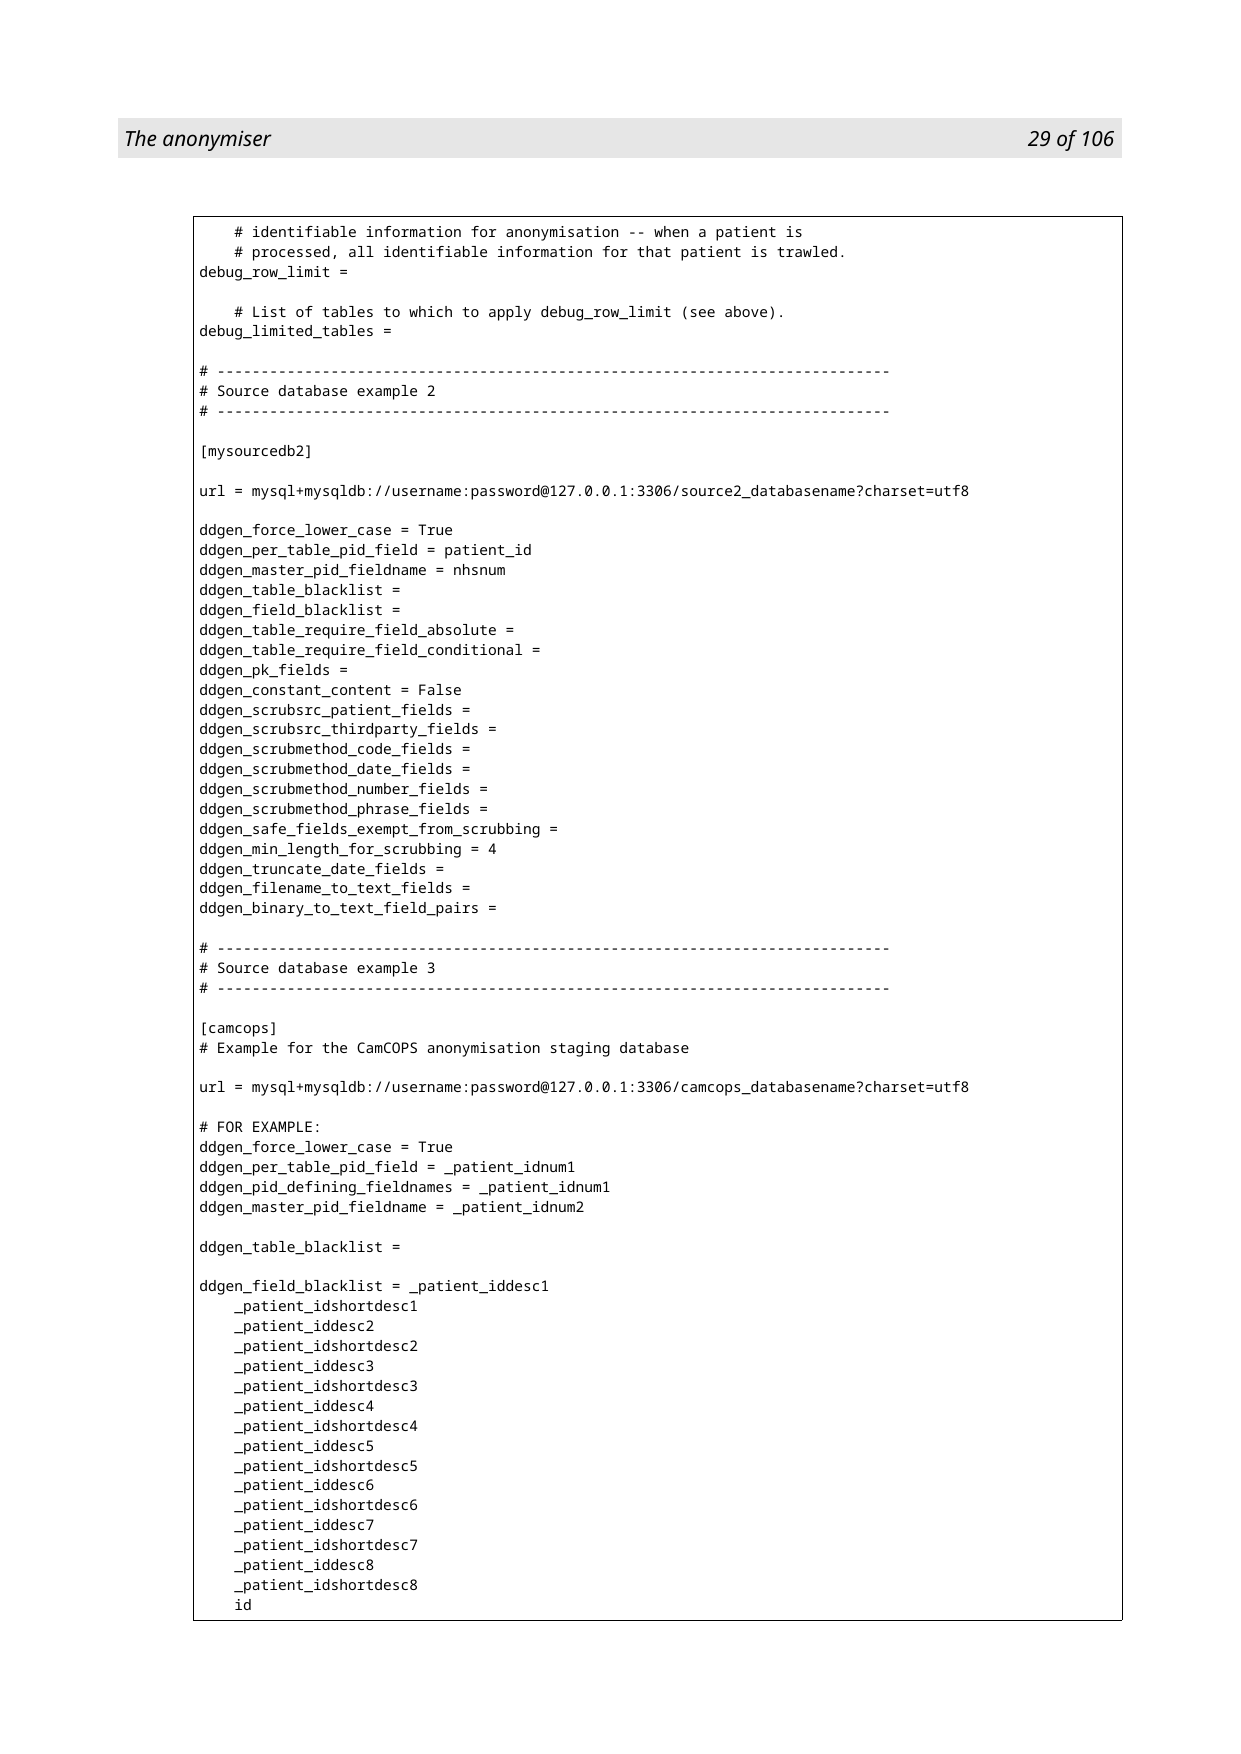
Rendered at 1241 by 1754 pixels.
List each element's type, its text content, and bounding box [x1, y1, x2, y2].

table_header # identifiable information for anonymisation -- when a patient is # processed, all identifiable information for that patient is trawled. debug_row_limit = # List of tables to which to apply debug_row_limit (see above). debug_limited_tables = # ----------------------------------------------------------------------------- # Source database example 2 # ----------------------------------------------------------------------------- [mysourcedb2] url = mysql+mysqldb://username:password@127.0.0.1:3306/source2_databasename?charset=utf8 ddgen_force_lower_case = True ddgen_per_table_pid_field = patient_id ddgen_master_pid_fieldname = nhsnum ddgen_table_blacklist = ddgen_field_blacklist = ddgen_table_require_field_absolute = ddgen_table_require_field_conditional = ddgen_pk_fields = ddgen_constant_content = False ddgen_scrubsrc_patient_fields = ddgen_scrubsrc_thirdparty_fields = ddgen_scrubmethod_code_fields = ddgen_scrubmethod_date_fields = ddgen_scrubmethod_number_fields = ddgen_scrubmethod_phrase_fields = ddgen_safe_fields_exempt_from_scrubbing = ddgen_min_length_for_scrubbing = 4 ddgen_truncate_date_fields = ddgen_filename_to_text_fields = ddgen_binary_to_text_field_pairs = # ----------------------------------------------------------------------------- # Source database example 3 # ----------------------------------------------------------------------------- [camcops] # Example for the CamCOPS anonymisation staging database url = mysql+mysqldb://username:password@127.0.0.1:3306/camcops_databasename?charset=utf8 # FOR EXAMPLE: ddgen_force_lower_case = True ddgen_per_table_pid_field = _patient_idnum1 ddgen_pid_defining_fieldnames = _patient_idnum1 ddgen_master_pid_fieldname = _patient_idnum2 ddgen_table_blacklist = ddgen_field_blacklist = _patient_iddesc1 _patient_idshortdesc1 _patient_iddesc2 _patient_idshortdesc2 _patient_iddesc3 _patient_idshortdesc3 _patient_iddesc4 _patient_idshortdesc4 _patient_iddesc5 _patient_idshortdesc5 _patient_iddesc6 _patient_idshortdesc6 _patient_iddesc7 _patient_idshortdesc7 _patient_iddesc8 _patient_idshortdesc8 id [194, 217, 1122, 1620]
